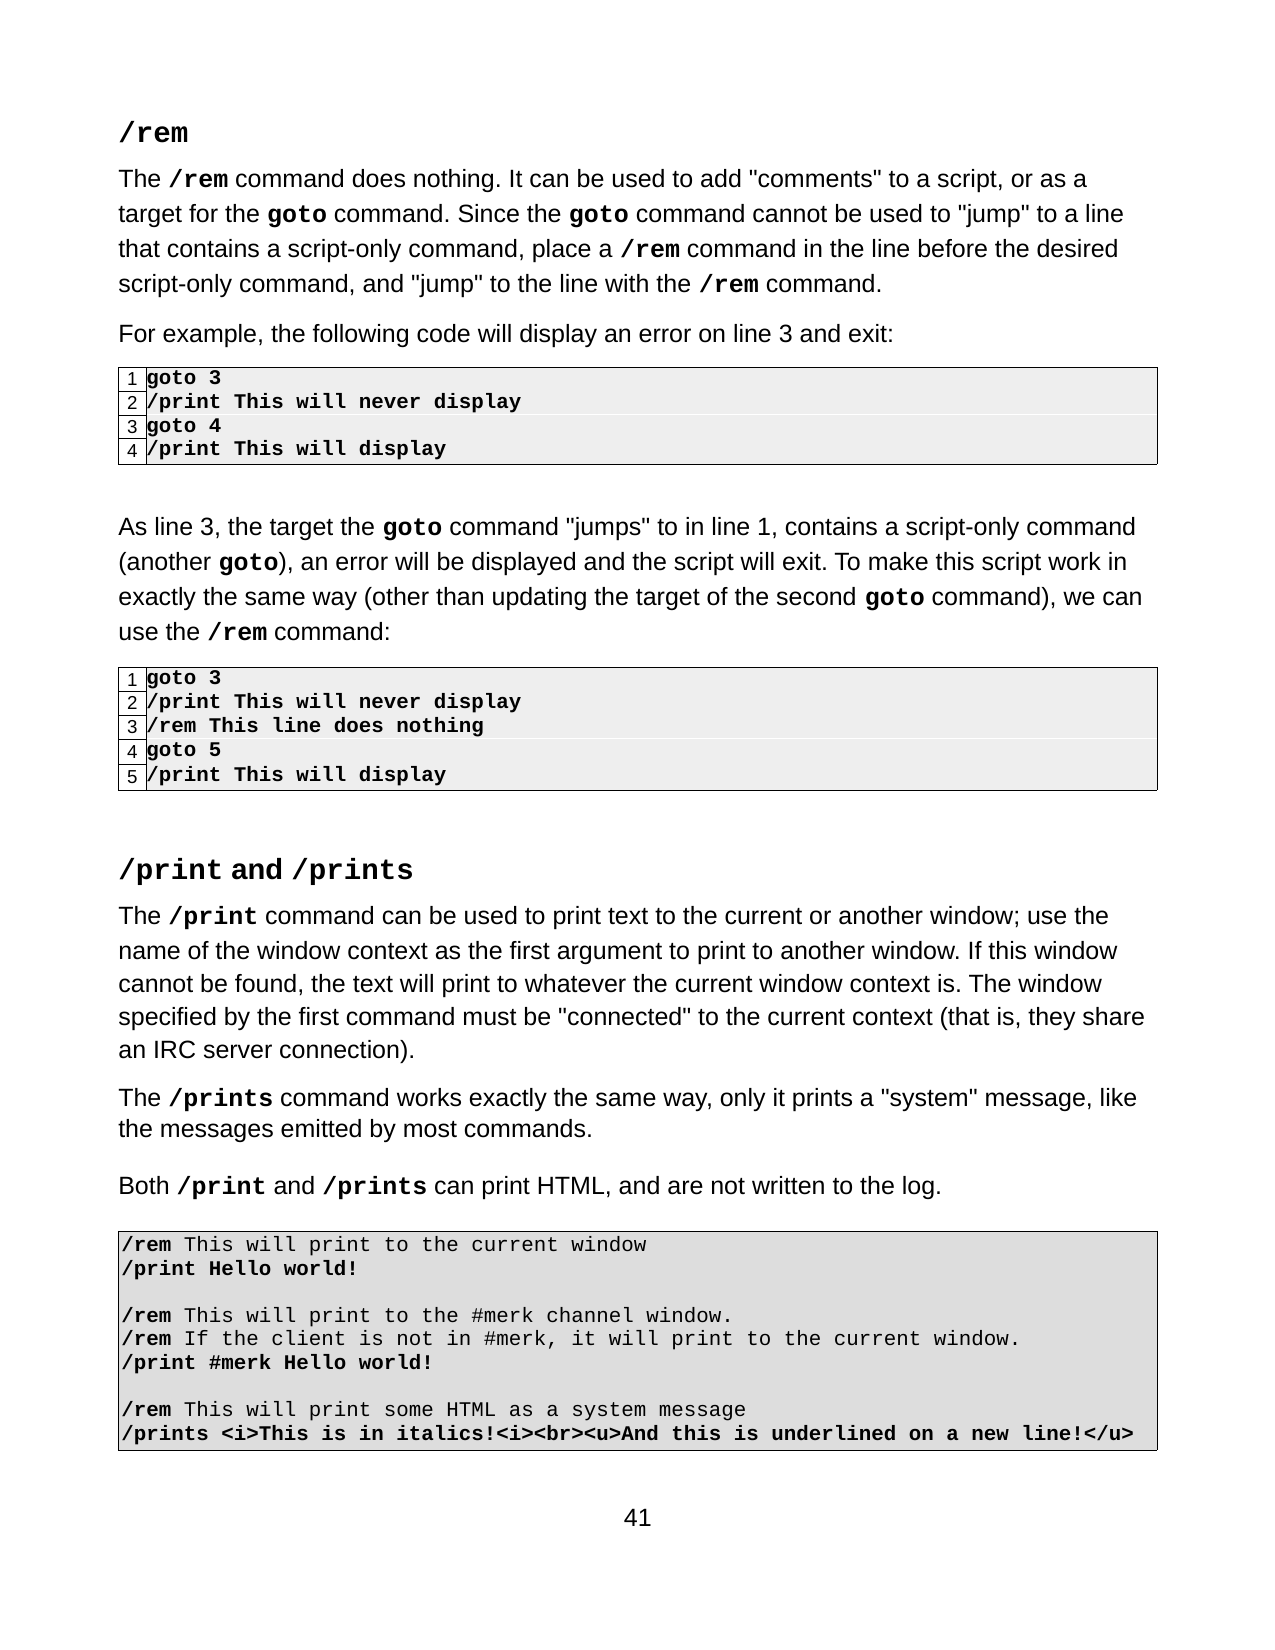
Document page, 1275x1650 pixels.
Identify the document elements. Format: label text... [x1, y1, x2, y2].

table_cell goto 4 [147, 415, 1157, 438]
table_cell 2 [119, 392, 146, 414]
table_cell 4 [119, 740, 146, 764]
table_cell /print This will never display [147, 391, 1157, 414]
table_cell 5 [119, 765, 146, 790]
table_cell goto 5 [147, 739, 1157, 764]
subtitle /rem [118, 118, 1157, 151]
table_cell 3 [119, 716, 146, 738]
text For example, the following code will display an error on line 3 and exit: [118, 319, 1157, 348]
table_cell /rem This line does nothing [147, 715, 1157, 738]
table_cell 3 [119, 416, 146, 438]
text As line 3, the target the goto command "jumps" to in line 1, contains a script-only command (another goto), an error will be displayed and the script will exit. To make this script work in exactly the same way (other than updating the target of the second goto command), we can use the /rem command: [118, 512, 1157, 648]
table_header goto 3 [147, 368, 1157, 391]
table_header /rem This will print to the current window /print Hello world! /rem This will print to the #merk channel window. /rem If the client is not in #merk, it will print to the current window. /print #merk Hello world! /rem This will print some HTML as a system message /prints <i>This is in italics!<i><br><u>And this is underlined on a new line!</u> [119, 1232, 1157, 1450]
table_cell /print This will display [147, 438, 1157, 464]
table_cell /print This will display [147, 764, 1157, 790]
text Both /print and /prints can print HTML, and are not written to the log. [118, 1171, 1157, 1202]
table_cell 4 [119, 439, 146, 464]
text The /prints command works exactly the same way, only it prints a "system" message, like the messages emitted by most commands. [118, 1083, 1157, 1142]
text The /rem command does nothing. It can be used to add "comments" to a script, or as a target for the goto command. Since the goto command cannot be used to "jump" to a line that contains a script-only command, place a /rem command in the line before the desired script-only command, and "jump" to the line with the /rem command. [118, 164, 1157, 300]
table_cell /print This will never display [147, 691, 1157, 715]
table_header 1 [119, 368, 146, 391]
table_header goto 3 [147, 668, 1157, 691]
text The /print command can be used to print text to the current or another window; use the name of the window context as the first argument to print to another window. If this window cannot be found, the text will print to whatever the current window context is. The window specified by the first command must be "connected" to the current context (that is, they share an IRC server connection). [118, 901, 1157, 1064]
table_cell 2 [119, 692, 146, 715]
subtitle /print and /prints [118, 852, 1157, 888]
table_header 1 [119, 668, 146, 691]
